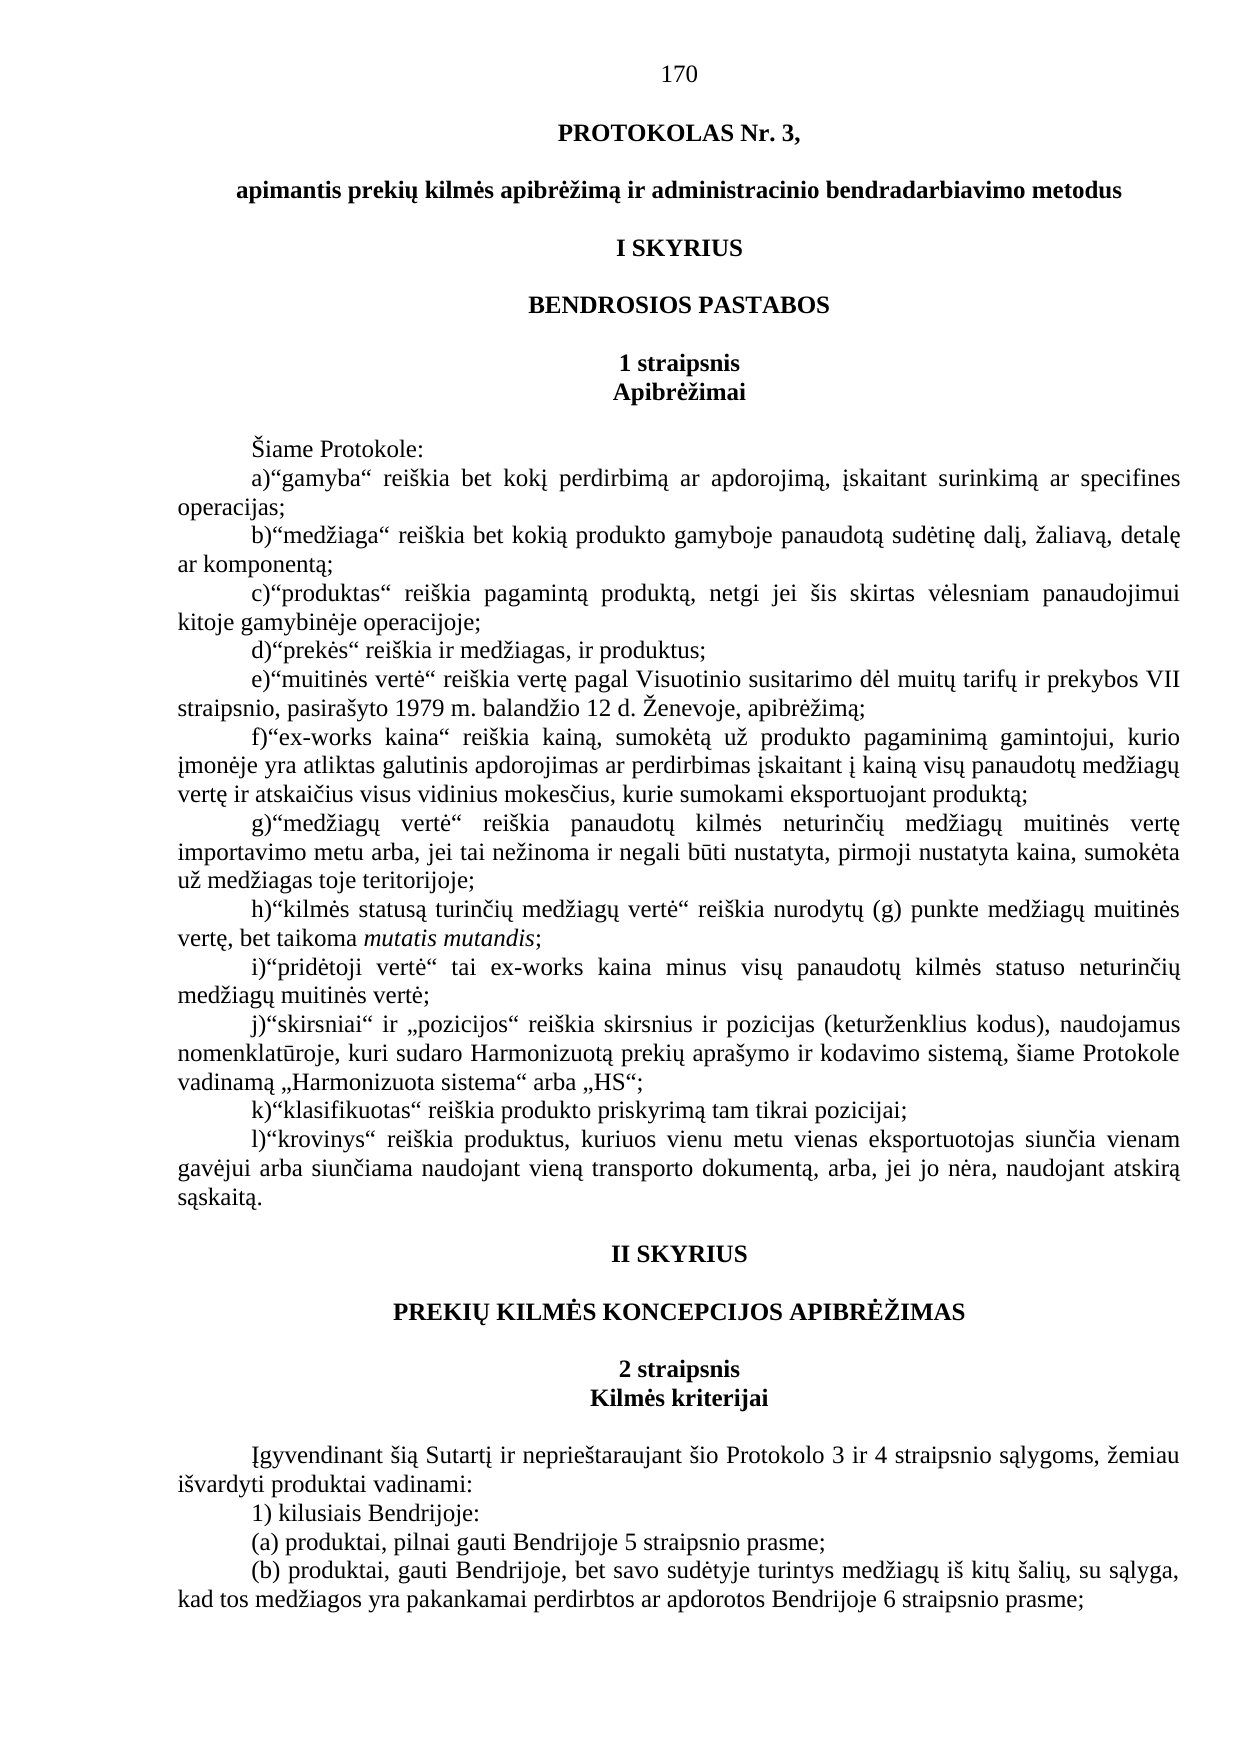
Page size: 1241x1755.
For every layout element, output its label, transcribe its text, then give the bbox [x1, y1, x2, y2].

text j)“skirsniai“ ir „pozicijos“ reiškia skirsnius ir pozicijas (keturženklius kodus), naudojamus nomenklatūroje, kuri sudaro Harmonizuotą prekių aprašymo ir kodavimo sistemą, šiame Protokole vadinamą „Harmonizuota sistema“ arba „HS“; [177, 1009, 1181, 1096]
text l)“krovinys“ reiškia produktus, kuriuos vienu metu vienas eksportuotojas siunčia vienam gavėjui arba siunčiama naudojant vieną transporto dokumentą, arba, jei jo nėra, naudojant atskirą sąskaitą. [177, 1124, 1181, 1211]
text i)“pridėtoji vertė“ tai ex-works kaina minus visų panaudotų kilmės statuso neturinčių medžiagų muitinės vertė; [177, 952, 1181, 1009]
text c)“produktas“ reiškia pagamintą produktą, netgi jei šis skirtas vėlesniam panaudojimui kitoje gamybinėje operacijoje; [177, 578, 1181, 636]
text Įgyvendinant šią Sutartį ir neprieštaraujant šio Protokolo 3 ir 4 straipsnio sąlygoms, žemiau išvardyti produktai vadinami: [177, 1441, 1181, 1498]
text PREKIŲ KILMĖS KONCEPCIJOS APIBRĖŽIMAS [177, 1297, 1181, 1326]
text BENDROSIOS PASTABOS [177, 291, 1181, 319]
text PROTOKOLAS Nr. 3, [177, 118, 1181, 147]
text Apibrėžimai [177, 377, 1181, 406]
text d)“prekės“ reiškia ir medžiagas, ir produktus; [177, 636, 1181, 664]
text (b) produktai, gauti Bendrijoje, bet savo sudėtyje turintys medžiagų iš kitų šalių, su sąlyga, kad tos medžiagos yra pakankamai perdirbtos ar apdorotos Bendrijoje 6 straipsnio prasme; [177, 1556, 1181, 1613]
text I SKYRIUS [177, 233, 1181, 262]
text Kilmės kriterijai [177, 1383, 1181, 1412]
text a)“gamyba“ reiškia bet kokį perdirbimą ar apdorojimą, įskaitant surinkimą ar specifines operacijas; [177, 463, 1181, 521]
text b)“medžiaga“ reiškia bet kokią produkto gamyboje panaudotą sudėtinę dalį, žaliavą, detalę ar komponentą; [177, 521, 1181, 578]
text h)“kilmės statusą turinčių medžiagų vertė“ reiškia nurodytų (g) punkte medžiagų muitinės vertę, bet taikoma mutatis mutandis; [177, 894, 1181, 952]
text f)“ex-works kaina“ reiškia kainą, sumokėtą už produkto pagaminimą gamintojui, kurio įmonėje yra atliktas galutinis apdorojimas ar perdirbimas įskaitant į kainą visų panaudotų medžiagų vertę ir atskaičius visus vidinius mokesčius, kurie sumokami eksportuojant produktą; [177, 722, 1181, 808]
text Šiame Protokole: [177, 434, 1181, 463]
text 1) kilusiais Bendrijoje: [177, 1498, 1181, 1527]
text apimantis prekių kilmės apibrėžimą ir administracinio bendradarbiavimo metodus [177, 176, 1181, 204]
text k)“klasifikuotas“ reiškia produkto priskyrimą tam tikrai pozicijai; [177, 1096, 1181, 1124]
text 2 straipsnis [177, 1354, 1181, 1383]
text (a) produktai, pilnai gauti Bendrijoje 5 straipsnio prasme; [177, 1527, 1181, 1556]
text 1 straipsnis [177, 348, 1181, 377]
text II SKYRIUS [177, 1239, 1181, 1268]
text e)“muitinės vertė“ reiškia vertę pagal Visuotinio susitarimo dėl muitų tarifų ir prekybos VII straipsnio, pasirašyto 1979 m. balandžio 12 d. Ženevoje, apibrėžimą; [177, 664, 1181, 722]
text g)“medžiagų vertė“ reiškia panaudotų kilmės neturinčių medžiagų muitinės vertę importavimo metu arba, jei tai nežinoma ir negali būti nustatyta, pirmoji nustatyta kaina, sumokėta už medžiagas toje teritorijoje; [177, 808, 1181, 894]
